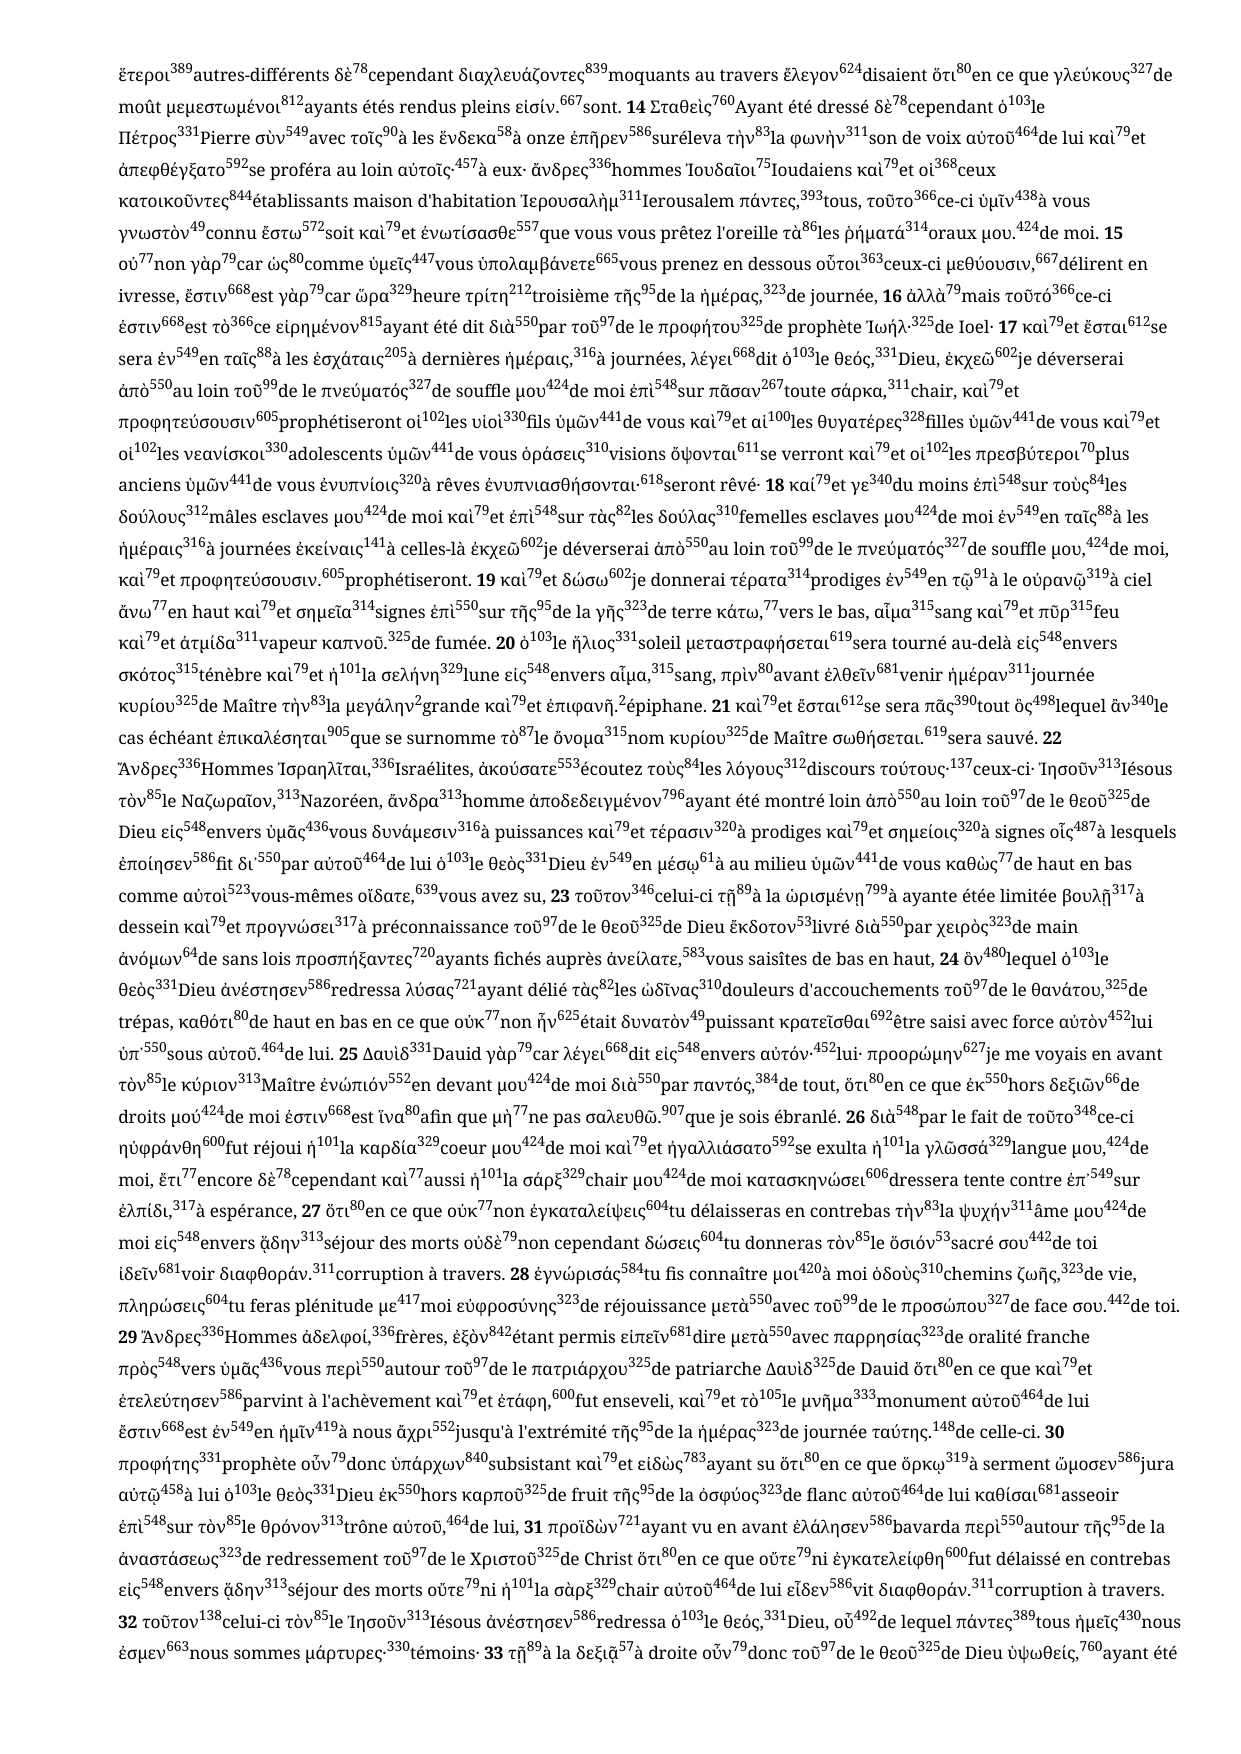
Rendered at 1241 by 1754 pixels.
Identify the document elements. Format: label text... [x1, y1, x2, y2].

text 1 Καὶ79Et ἐν549en τῷ354à ce συμπληροῦσθαι692être fait plénitude ensemble τὴν83la ἡμέραν311journée τῆς95de la πεντηκοστῆς323de pentecôte ἦσαν624étaient πάντες389tous ὁμοῦ77au même lieu ἐπὶ548sur τὸ87le αὐτό.348même. 2 καὶ79et ἐγένετο592se devint ἄφνω77tout à coup ἐκ550hors τοῦ97de le οὐρανοῦ325de ciel ἦχος331écho ὥσπερ80comme certes φερομένης883de étante portée πνοῆς323de souffle βιαίας14de violent καὶ79et ἐπλήρωσεν586fit plénitude ὅλον269tout entier τὸν85le οἶκον313maison οὗ77où ἦσαν624étaient καθήμενοι866se étants assis 3 καὶ79et ὤφθησαν599furent vu αὐτοῖς457à eux διαμεριζόμεναι864se partageantes en séparant γλῶσσαι328langues ὡσεὶ80comme si πυρὸς327de feu καὶ79et ἐκάθισεν586assit ἐφ᾽548sur ἕνα53un ἕκαστον269chacun αὐτῶν,463de eux, 4 καὶ79et ἐπλήσθησαν599furent rempli πάντες389tous πνεύματος327de souffle ἁγίου18de saint καὶ79et ἤρξαντο591se originèrent λαλεῖν689bavarder ἑτέραις118à autres-différentes γλώσσαις316à langues καθὼς77de haut en bas comme τὸ105le πνεῦμα333souffle ἐδίδου625donnait ἀποφθέγγεσθαι690se proférer au loin αὐτοῖς.457à eux. 5 Ἦσαν624Étaient δὲ78cependant εἰς547envers Ἰερουσαλὴμ317à Ierousalem κατοικοῦντες839établissants maison d'habitation Ἰουδαῖοι,70Ioudaiens, ἄνδρες330hommes εὐλαβεῖς21précautionneux ἀπὸ550au loin παντὸς283de tout ἔθνους327de ethnie τῶν359de ces ὑπὸ548sous τὸν85le οὐρανόν.313ciel. 6 γενομένης732de se ayante devenue δὲ78cependant τῆς95de la φωνῆς323de son de voix ταύτης148de celle-ci συνῆλθεν586vint ensemble τὸ105le πλῆθος333multitude καὶ79et συνεχύθη,600fut versé ensemble dans la confusion, ὅτι80en ce que ἤκουον624écoutaient εἷς71un ἕκαστος287chacun τῇ249à la ἰδίᾳ119à en propre διαλέκτῳ317à dialecte λαλούντων833de bavardants αὐτῶν.463de eux. 7 ἐξίσταντο630se extasiaient δὲ78cependant πάντες389tous καὶ79et ἐθαύμαζον624étonnaient λέγοντες·839disants· οὐχ340non ἰδοὺ306voici ἅπαντες286en totalités οὗτοί363ceux-ci εἰσιν667sont οἱ497ceux λαλοῦντες839bavardants Γαλιλαῖοι;46Galiléens; 8 καὶ79et πῶς77comment? ἡμεῖς430nous ἀκούομεν663nous écoutons ἕκαστος390chacun τῇ81à la ἰδίᾳ119à en propre διαλέκτῳ317à dialecte ἡμῶν423de nous ἐν549en ᾗ484à laquelle ἐγεννήθημεν;595nous fûmes engendré; 9 Πάρθοι330Parthes καὶ79et Μῆδοι330Mèdes καὶ79et Ἐλαμῖται330Élamites καὶ79et οἱ363ceux κατοικοῦντες839établissants maison d'habitation τὴν83la Μεσοποταμίαν,311Mésopotamie, Ἰουδαίαν311Ioudaia τε79en outre καὶ79et Καππαδοκίαν,311Kapadokya, Πόντον313Pontus καὶ79et τὴν83la Ἀσίαν,311Asie, 10 Φρυγίαν311Phrygie τε79en outre καὶ79et Παμφυλίαν,311Pamphylie, Αἴγυπτον311Égypte καὶ79et τὰ86les μέρη314parts τῆς95de la Λιβύης323de Libye τῆς356de celle κατὰ548selon Κυρήνην,311Cyrène, καὶ79et οἱ363ceux ἐπιδημοῦντες839surpeuplants Ῥωμαῖοι,70Romains, 11 Ἰουδαῖοί70Ioudaiens τε79en outre καὶ79et προσήλυτοι,330prosélytes, Κρῆτες330Crétois καὶ79et Ἄραβες,330Arabes, ἀκούομεν663nous écoutons λαλούντων833de bavardants αὐτῶν463de eux ταῖς88à les ἡμετέραις221à notres γλώσσαις316à langues τὰ86les μεγαλεῖα54grandioses τοῦ97de le θεοῦ.325de Dieu. 12 ἐξίσταντο630se extasiaient δὲ78cependant πάντες389tous καὶ79et διηποροῦντο,630se hésitaient complètement, ἄλλος390autre πρὸς548vers ἄλλον373autre λέγοντες·839disants· τί412quel θέλει668veut τοῦτο348ce-ci εἶναι;689être; 13 ἕτεροι389autres-différents δὲ78cependant διαχλευάζοντες839moquants au travers ἔλεγον624disaient ὅτι80en ce que γλεύκους327de moût μεμεστωμένοι812ayants étés rendus pleins εἰσίν.667sont. 14 Σταθεὶς760Ayant été dressé δὲ78cependant ὁ103le Πέτρος331Pierre σὺν549avec τοῖς90à les ἕνδεκα58à onze ἐπῆρεν586suréleva τὴν83la φωνὴν311son de voix αὐτοῦ464de lui καὶ79et ἀπεφθέγξατο592se proféra au loin αὐτοῖς·457à eux· ἄνδρες336hommes Ἰουδαῖοι75Ioudaiens καὶ79et οἱ368ceux κατοικοῦντες844établissants maison d'habitation Ἰερουσαλὴμ311Ierousalem πάντες,393tous, τοῦτο366ce-ci ὑμῖν438à vous γνωστὸν49connu ἔστω572soit καὶ79et ἐνωτίσασθε557que vous vous prêtez l'oreille τὰ86les ῥήματά314oraux μου.424de moi. 15 οὐ77non γὰρ79car ὡς80comme ὑμεῖς447vous ὑπολαμβάνετε665vous prenez en dessous οὗτοι363ceux-ci μεθύουσιν,667délirent en ivresse, ἔστιν668est γὰρ79car ὥρα329heure τρίτη212troisième τῆς95de la ἡμέρας,323de journée, 16 ἀλλὰ79mais τοῦτό366ce-ci ἐστιν668est τὸ366ce εἰρημένον815ayant été dit διὰ550par τοῦ97de le προφήτου325de prophète Ἰωήλ·325de Ioel· 17 καὶ79et ἔσται612se sera ἐν549en ταῖς88à les ἐσχάταις205à dernières ἡμέραις,316à journées, λέγει668dit ὁ103le θεός,331Dieu, ἐκχεῶ602je déverserai ἀπὸ550au loin τοῦ99de le πνεύματός327de souffle μου424de moi ἐπὶ548sur πᾶσαν267toute σάρκα,311chair, καὶ79et προφητεύσουσιν605prophétiseront οἱ102les υἱοὶ330fils ὑμῶν441de vous καὶ79et αἱ100les θυγατέρες328filles ὑμῶν441de vous καὶ79et οἱ102les νεανίσκοι330adolescents ὑμῶν441de vous ὁράσεις310visions ὄψονται611se verront καὶ79et οἱ102les πρεσβύτεροι70plus anciens ὑμῶν441de vous ἐνυπνίοις320à rêves ἐνυπνιασθήσονται·618seront rêvé· 18 καί79et γε340du moins ἐπὶ548sur τοὺς84les δούλους312mâles esclaves μου424de moi καὶ79et ἐπὶ548sur τὰς82les δούλας310femelles esclaves μου424de moi ἐν549en ταῖς88à les ἡμέραις316à journées ἐκείναις141à celles-là ἐκχεῶ602je déverserai ἀπὸ550au loin τοῦ99de le πνεύματός327de souffle μου,424de moi, καὶ79et προφητεύσουσιν.605prophétiseront. 19 καὶ79et δώσω602je donnerai τέρατα314prodiges ἐν549en τῷ91à le οὐρανῷ319à ciel ἄνω77en haut καὶ79et σημεῖα314signes ἐπὶ550sur τῆς95de la γῆς323de terre κάτω,77vers le bas, αἷμα315sang καὶ79et πῦρ315feu καὶ79et ἀτμίδα311vapeur καπνοῦ.325de fumée. 20 ὁ103le ἥλιος331soleil μεταστραφήσεται619sera tourné au-delà εἰς548envers σκότος315ténèbre καὶ79et ἡ101la σελήνη329lune εἰς548envers αἷμα,315sang, πρὶν80avant ἐλθεῖν681venir ἡμέραν311journée κυρίου325de Maître τὴν83la μεγάλην2grande καὶ79et ἐπιφανῆ.2épiphane. 21 καὶ79et ἔσται612se sera πᾶς390tout ὃς498lequel ἂν340le cas échéant ἐπικαλέσηται905que se surnomme τὸ87le ὄνομα315nom κυρίου325de Maître σωθήσεται.619sera sauvé. 22 Ἄνδρες336Hommes Ἰσραηλῖται,336Israélites, ἀκούσατε553écoutez τοὺς84les λόγους312discours τούτους·137ceux-ci· Ἰησοῦν313Iésous τὸν85le Ναζωραῖον,313Nazoréen, ἄνδρα313homme ἀποδεδειγμένον796ayant été montré loin ἀπὸ550au loin τοῦ97de le θεοῦ325de Dieu εἰς548envers ὑμᾶς436vous δυνάμεσιν316à puissances καὶ79et τέρασιν320à prodiges καὶ79et σημείοις320à signes οἷς487à lesquels ἐποίησεν586fit δι᾽550par αὐτοῦ464de lui ὁ103le θεὸς331Dieu ἐν549en μέσῳ61à au milieu ὑμῶν441de vous καθὼς77de haut en bas comme αὐτοὶ523vous-mêmes οἴδατε,639vous avez su, 23 τοῦτον346celui-ci τῇ89à la ὡρισμένῃ799à ayante étée limitée βουλῇ317à dessein καὶ79et προγνώσει317à préconnaissance τοῦ97de le θεοῦ325de Dieu ἔκδοτον53livré διὰ550par χειρὸς323de main ἀνόμων64de sans lois προσπήξαντες720ayants fichés auprès ἀνείλατε,583vous saisîtes de bas en haut, 24 ὃν480lequel ὁ103le θεὸς331Dieu ἀνέστησεν586redressa λύσας721ayant délié τὰς82les ὠδῖνας310douleurs d'accouchements τοῦ97de le θανάτου,325de trépas, καθότι80de haut en bas en ce que οὐκ77non ἦν625était δυνατὸν49puissant κρατεῖσθαι692être saisi avec force αὐτὸν452lui ὑπ᾽550sous αὐτοῦ.464de lui. 25 Δαυὶδ331Dauid γὰρ79car λέγει668dit εἰς548envers αὐτόν·452lui· προορώμην627je me voyais en avant τὸν85le κύριον313Maître ἐνώπιόν552en devant μου424de moi διὰ550par παντός,384de tout, ὅτι80en ce que ἐκ550hors δεξιῶν66de droits μού424de moi ἐστιν668est ἵνα80afin que μὴ77ne pas σαλευθῶ.907que je sois ébranlé. 26 διὰ548par le fait de τοῦτο348ce-ci ηὐφράνθη600fut réjoui ἡ101la καρδία329coeur μου424de moi καὶ79et ἠγαλλιάσατο592se exulta ἡ101la γλῶσσά329langue μου,424de moi, ἔτι77encore δὲ78cependant καὶ77aussi ἡ101la σάρξ329chair μου424de moi κατασκηνώσει606dressera tente contre ἐπ᾽549sur ἐλπίδι,317à espérance, 27 ὅτι80en ce que οὐκ77non ἐγκαταλείψεις604tu délaisseras en contrebas τὴν83la ψυχήν311âme μου424de moi εἰς548envers ᾅδην313séjour des morts οὐδὲ79non cependant δώσεις604tu donneras τὸν85le ὅσιόν53sacré σου442de toi ἰδεῖν681voir διαφθοράν.311corruption à travers. 28 ἐγνώρισάς584tu fis connaître μοι420à moi ὁδοὺς310chemins ζωῆς,323de vie, πληρώσεις604tu feras plénitude με417moi εὐφροσύνης323de réjouissance μετὰ550avec τοῦ99de le προσώπου327de face σου.442de toi. 29 Ἄνδρες336Hommes ἀδελφοί,336frères, ἐξὸν842étant permis εἰπεῖν681dire μετὰ550avec παρρησίας323de oralité franche πρὸς548vers ὑμᾶς436vous περὶ550autour τοῦ97de le πατριάρχου325de patriarche Δαυὶδ325de Dauid ὅτι80en ce que καὶ79et ἐτελεύτησεν586parvint à l'achèvement καὶ79et ἐτάφη,600fut enseveli, καὶ79et τὸ105le μνῆμα333monument αὐτοῦ464de lui ἔστιν668est ἐν549en ἡμῖν419à nous ἄχρι552jusqu'à l'extrémité τῆς95de la ἡμέρας323de journée ταύτης.148de celle-ci. 30 προφήτης331prophète οὖν79donc ὑπάρχων840subsistant καὶ79et εἰδὼς783ayant su ὅτι80en ce que ὅρκῳ319à serment ὤμοσεν586jura αὐτῷ458à lui ὁ103le θεὸς331Dieu ἐκ550hors καρποῦ325de fruit τῆς95de la ὀσφύος323de flanc αὐτοῦ464de lui καθίσαι681asseoir ἐπὶ548sur τὸν85le θρόνον313trône αὐτοῦ,464de lui, 31 προϊδὼν721ayant vu en avant ἐλάλησεν586bavarda περὶ550autour τῆς95de la ἀναστάσεως323de redressement τοῦ97de le Χριστοῦ325de Christ ὅτι80en ce que οὔτε79ni ἐγκατελείφθη600fut délaissé en contrebas εἰς548envers ᾅδην313séjour des morts οὔτε79ni ἡ101la σὰρξ329chair αὐτοῦ464de lui εἶδεν586vit διαφθοράν.311corruption à travers. 32 τοῦτον138celui-ci τὸν85le Ἰησοῦν313Iésous ἀνέστησεν586redressa ὁ103le θεός,331Dieu, οὗ492de lequel πάντες389tous ἡμεῖς430nous ἐσμεν663nous sommes μάρτυρες·330témoins· 33 τῇ89à la δεξιᾷ57à droite οὖν79donc τοῦ97de le θεοῦ325de Dieu ὑψωθείς,760ayant été haussé, τήν83la τε79en outre ἐπαγγελίαν311promesse τοῦ99de le πνεύματος327de souffle τοῦ99de le ἁγίου18de saint λαβὼν721ayant pris παρὰ550à côté τοῦ97de le πατρός,325de père, ἐξέχεεν586déversa τοῦτο348ce-ci ὃ482lequel ὑμεῖς447vous [καὶ]79[et] βλέπετε665vous regardez καὶ79et ἀκούετε.665vous écoutez. 34 οὐ77non γὰρ79car Δαυὶδ331Dauid ἀνέβη586monta εἰς548envers τοὺς84les οὐρανούς,312cieux, λέγει668dit δὲ78cependant αὐτός·542lui-même· εἶπεν586dit [ὁ]364[celui] κύριος331Maître τῷ91à le κυρίῳ319à Maître μου·424de moi· κάθου574te sois assis ἐκ550hors δεξιῶν66de droits μου,424de moi, 35 ἕως80jusqu'à ce que ἂν340le cas échéant θῶ895que je pose τοὺς84les ἐχθρούς52ennemis σου442de toi ὑποπόδιον315sous-pied τῶν96de les ποδῶν324de pieds σου.442de toi. 36 ἀσφαλῶς77en sécurité οὖν79donc γινωσκέτω572connaisse πᾶς287tout οἶκος331maison Ἰσραὴλ325de Israël ὅτι80en ce que καὶ79et κύριον313Maître αὐτὸν452lui καὶ79et χριστὸν313Christ ἐποίησεν586fit ὁ103le θεός,331Dieu, τοῦτον138celui-ci τὸν85le Ἰησοῦν313Iésous ὃν480lequel ὑμεῖς447vous ἐσταυρώσατε.583vous crucifiâtes. 37 Ἀκούσαντες720Ayants écoutés δὲ78cependant κατενύγησαν599furent piqué de haut en bas τὴν83la καρδίαν311coeur εἶπόν585dirent τε79en outre πρὸς548vers τὸν85le Πέτρον313Pierre καὶ79et τοὺς84les λοιποὺς114restants ἀποστόλους·312envoyés· τί399quel ποιήσωμεν,894que nous fassions, ἄνδρες336hommes ἀδελφοί;336frères; 38 Πέτρος331Pierre δὲ78cependant πρὸς548vers αὐτούς·451eux· μετανοήσατε,553transintelligez, [φησίν,]668[déclare,] καὶ79et βαπτισθήτω565soit baptisé ἕκαστος390chacun ὑμῶν441de vous ἐπὶ549sur τῷ93à le ὀνόματι321à nom Ἰησοῦ325de Iésous Χριστοῦ325de Christ εἰς548envers ἄφεσιν311abandon τῶν94de les ἁμαρτιῶν322de fautes ὑμῶν441de vous καὶ79et λήμψεσθε609vous vous prendrez τὴν83la δωρεὰν311gratification τοῦ99de le ἁγίου18de saint πνεύματος.327de souffle. 39 ὑμῖν438à vous γάρ79car ἐστιν668est ἡ101la ἐπαγγελία329promesse καὶ79et τοῖς92à les τέκνοις320à enfants ὑμῶν441de vous καὶ79et πᾶσιν274à tous τοῖς351à ceux εἰς548envers μακράν,77longuement, ὅσους479autant lesquels ἂν340le cas échéant προσκαλέσηται905que se appelle auprès κύριος331Maître ὁ103le θεὸς331Dieu ἡμῶν.423de nous. 40 ἑτέροις120à autres-différents τε79en outre λόγοις318à discours πλείοσιν274à plus nombreusement διεμαρτύρατο592se passa témoignage καὶ79et παρεκάλει625appelait à côté αὐτοὺς451eux λέγων·840disant· σώθητε562soyez sauvés ἀπὸ550au loin τῆς95de la γενεᾶς323de génération τῆς95de la σκολιᾶς14de tordue ταύτης.148de celle-ci. 41 οἱ363ceux μὲν77certes οὖν79donc ἀποδεξάμενοι739se ayants acceptés loin τὸν85le λόγον313discours αὐτοῦ464de lui ἐβαπτίσθησαν599furent baptisé καὶ79et προσετέθησαν599furent apposé ἐν549en τῇ89à la ἡμέρᾳ317à journée ἐκείνῃ142à celle-là ψυχαὶ328âmes ὡσεὶ77comme si τρισχίλιαι.68trois mille. 42 Ἦσαν624Étaient δὲ78cependant προσκαρτεροῦντες839endurants auprès τῇ89à la διδαχῇ317à enseignement τῶν96de les ἀποστόλων324de envoyés καὶ79et τῇ89à la κοινωνίᾳ,317à communion, τῇ89à la κλάσει317à cassure τοῦ97de le ἄρτου325de pain καὶ79et ταῖς88à les προσευχαῖς.316à prières. 43 ἐγίνετο631se devenait δὲ78cependant πάσῃ273à toute ψυχῇ317à âme φόβος,331effroi, πολλά288nombreux τε79en outre τέρατα332prodiges καὶ79et σημεῖα332signes διὰ550par τῶν96de les ἀποστόλων324de envoyés ἐγίνετο.631se devenait. 44 πάντες286tous δὲ78cependant οἱ363ceux πιστεύοντες839croyants ἦσαν624étaient ἐπὶ548sur τὸ87le αὐτὸ348même καὶ79et εἶχον624avaient ἅπαντα270en totalités κοινὰ54communs 45 καὶ79et τὰ246les κτήματα314acquisitions καὶ79et τὰς82les ὑπάρξεις310subsistances ἐπίπρασκον624vendaient καὶ79et διεμέριζον624partageaient en séparant αὐτὰ453eux πᾶσιν377à tous καθότι77de haut en bas en ce que ἄν340le cas échéant τις390un quelconque χρείαν311besoin εἶχεν·625avait· 46 καθ᾽548selon ἡμέραν311journée τε79en outre προσκαρτεροῦντες839endurants auprès ὁμοθυμαδὸν77en même fureur ἐν549en τῷ93à le ἱερῷ,321à sanctuaire, κλῶντές839cassants τε79en outre κατ᾽548selon οἶκον313maison ἄρτον,313pain, μετελάμβανον624prenaient avec au-delà τροφῆς323de nourriture ἐν549en ἀγαλλιάσει317à exultation καὶ79et ἀφελότητι317à simplesse καρδίας323de coeur 47 αἰνοῦντες839louants τὸν85le θεὸν313Dieu καὶ79et ἔχοντες839ayants χάριν311grâce πρὸς548vers ὅλον269tout entier τὸν85le λαόν.313peuple. ὁ103le δὲ78cependant κύριος331Maître προσετίθει625apposait τοὺς345ceux σῳζομένους874étants sauvés καθ᾽548selon ἡμέραν311journée ἐπὶ548sur τὸ87le αὐτό.348même. [118, 59, 1181, 1665]
